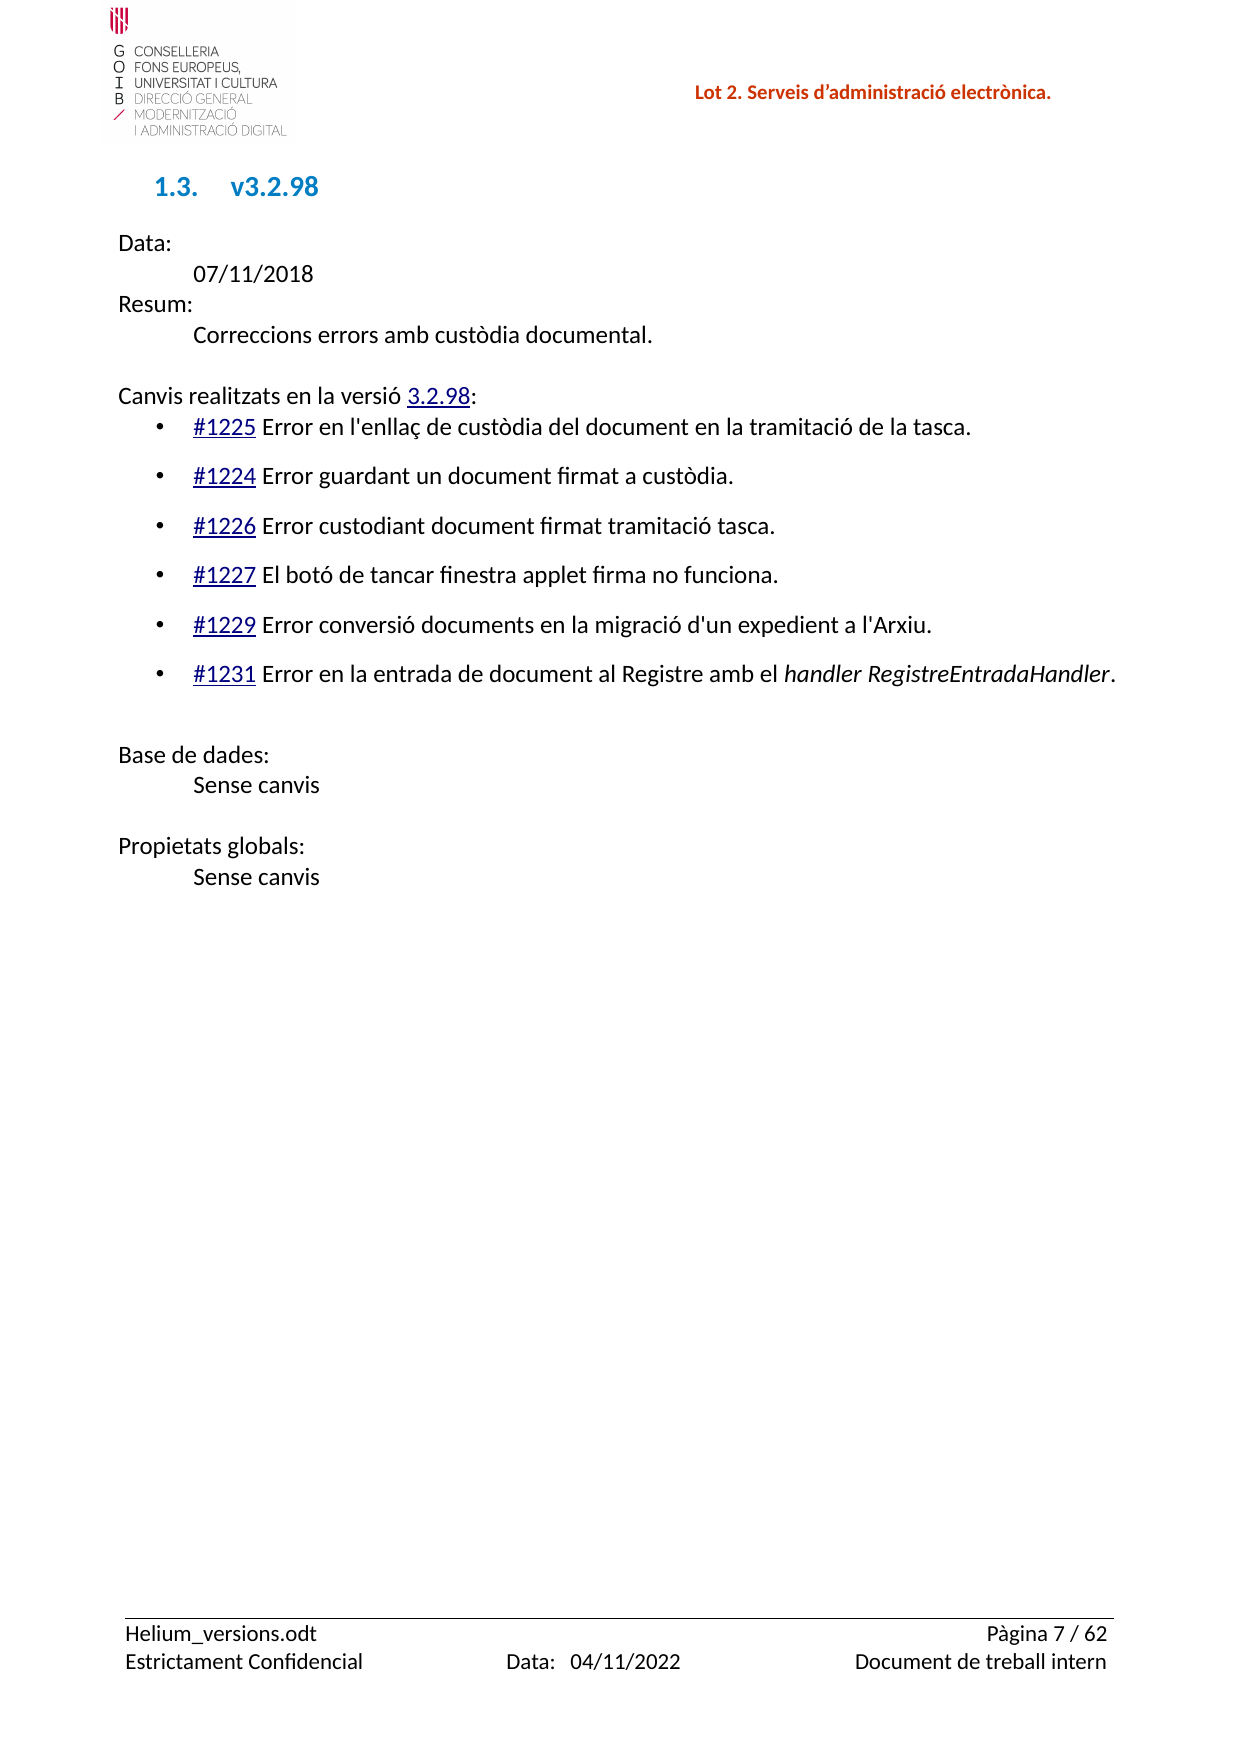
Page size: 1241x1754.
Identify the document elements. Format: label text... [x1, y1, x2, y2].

text Canvis realitzats en la versió 3.2.98: [118, 380, 1122, 411]
picture [100, 0, 297, 144]
text Resum: [118, 289, 1122, 319]
list #1224 Error guardant un document firmat a custòdia. [156, 460, 1122, 491]
text Correccions errors amb custòdia documental. [118, 319, 1122, 350]
list #1227 El botó de tancar finestra applet firma no funciona. [156, 559, 1122, 590]
list #1231 Error en la entrada de document al Registre amb el handler RegistreEntradaHandler. [156, 659, 1122, 689]
list #1229 Error conversió documents en la migració d'un expedient a l'Arxiu. [156, 609, 1122, 639]
text Propietats globals: [118, 830, 1122, 861]
text Data: [118, 228, 1122, 258]
subtitle v3.2.98 [153, 168, 1122, 204]
text 07/11/2018 [118, 258, 1122, 289]
text Sense canvis [118, 769, 1122, 800]
list #1226 Error custodiant document firmat tramitació tasca. [156, 510, 1122, 540]
text Base de dades: [118, 739, 1122, 769]
list #1225 Error en l'enllaç de custòdia del document en la tramitació de la tasca. [156, 411, 1122, 441]
text Sense canvis [118, 861, 1122, 891]
